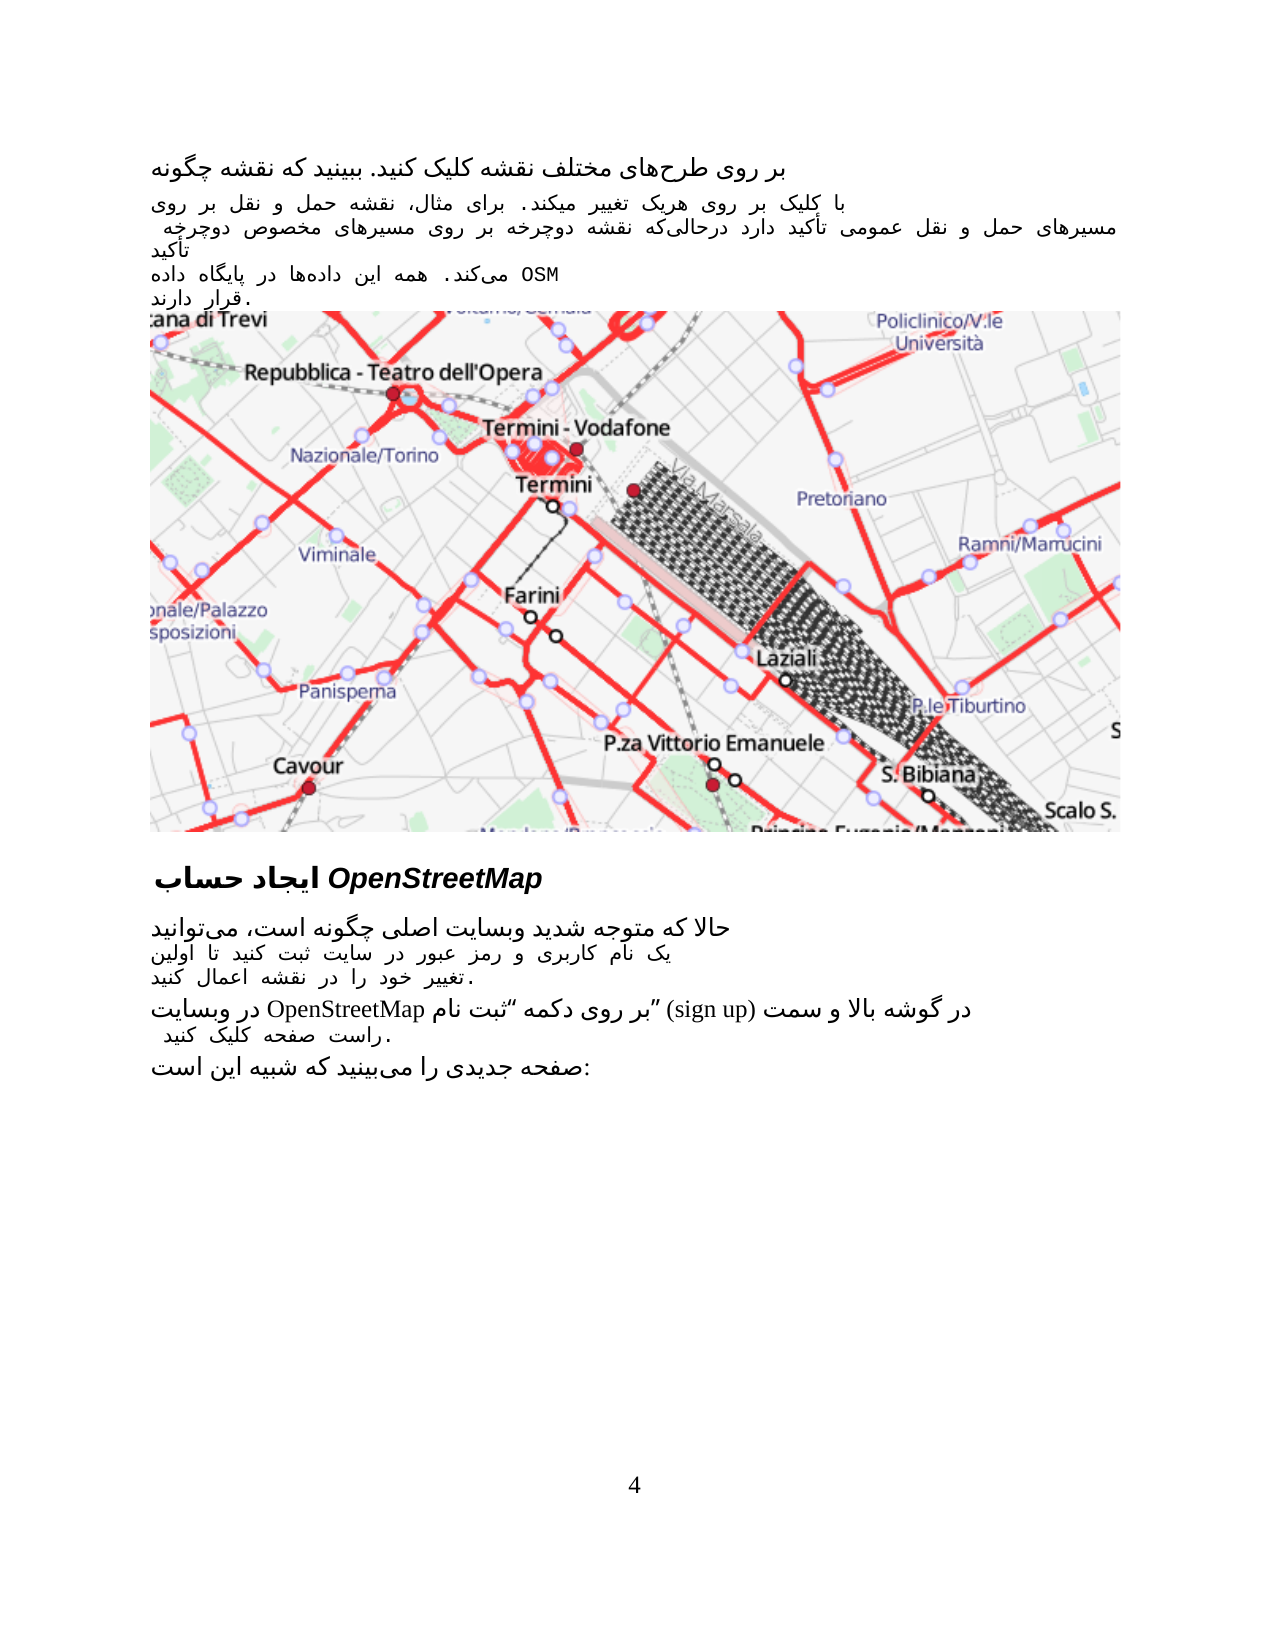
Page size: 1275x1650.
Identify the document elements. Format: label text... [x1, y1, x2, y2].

picture [150, 311, 1121, 832]
text مسیرهای حمل و نقل عمومی تأکید دارد درحالی‌که نقشه دوچرخه بر روی مسیرهای مخصوص دوچرخه تأکید [150, 217, 1125, 264]
text تغییر خود را در نقشه اعمال کنید. [150, 967, 1125, 991]
text می‌کند. همه این داده‌ها در پایگاه داده OSM [150, 264, 1125, 288]
text با کلیک بر روی هریک تغییر میکند. برای مثال، نقشه حمل و نقل بر روی [150, 193, 1125, 217]
text در وبسایت OpenStreetMap بر روی دکمه “ثبت نام” (sign up) در گوشه بالا و سمت [150, 991, 1125, 1025]
text راست صفحه کلیک کنید. [150, 1025, 1125, 1048]
text یک نام کاربری و رمز عبور در سایت ثبت کنید تا اولین [150, 943, 1125, 967]
text قرار دارند. [150, 288, 1125, 311]
text حالا که متوجه شدید وبسایت اصلی چگونه است، می‌توانید [150, 909, 1125, 943]
text بر روی طرح‌های مختلف نقشه کلیک کنید. ببینید که نقشه چگونه [150, 150, 1125, 184]
text صفحه جدیدی را می‌بینید که شبیه این است: [150, 1048, 1125, 1082]
subtitle ایجاد حساب OpenStreetMap [150, 857, 1125, 897]
